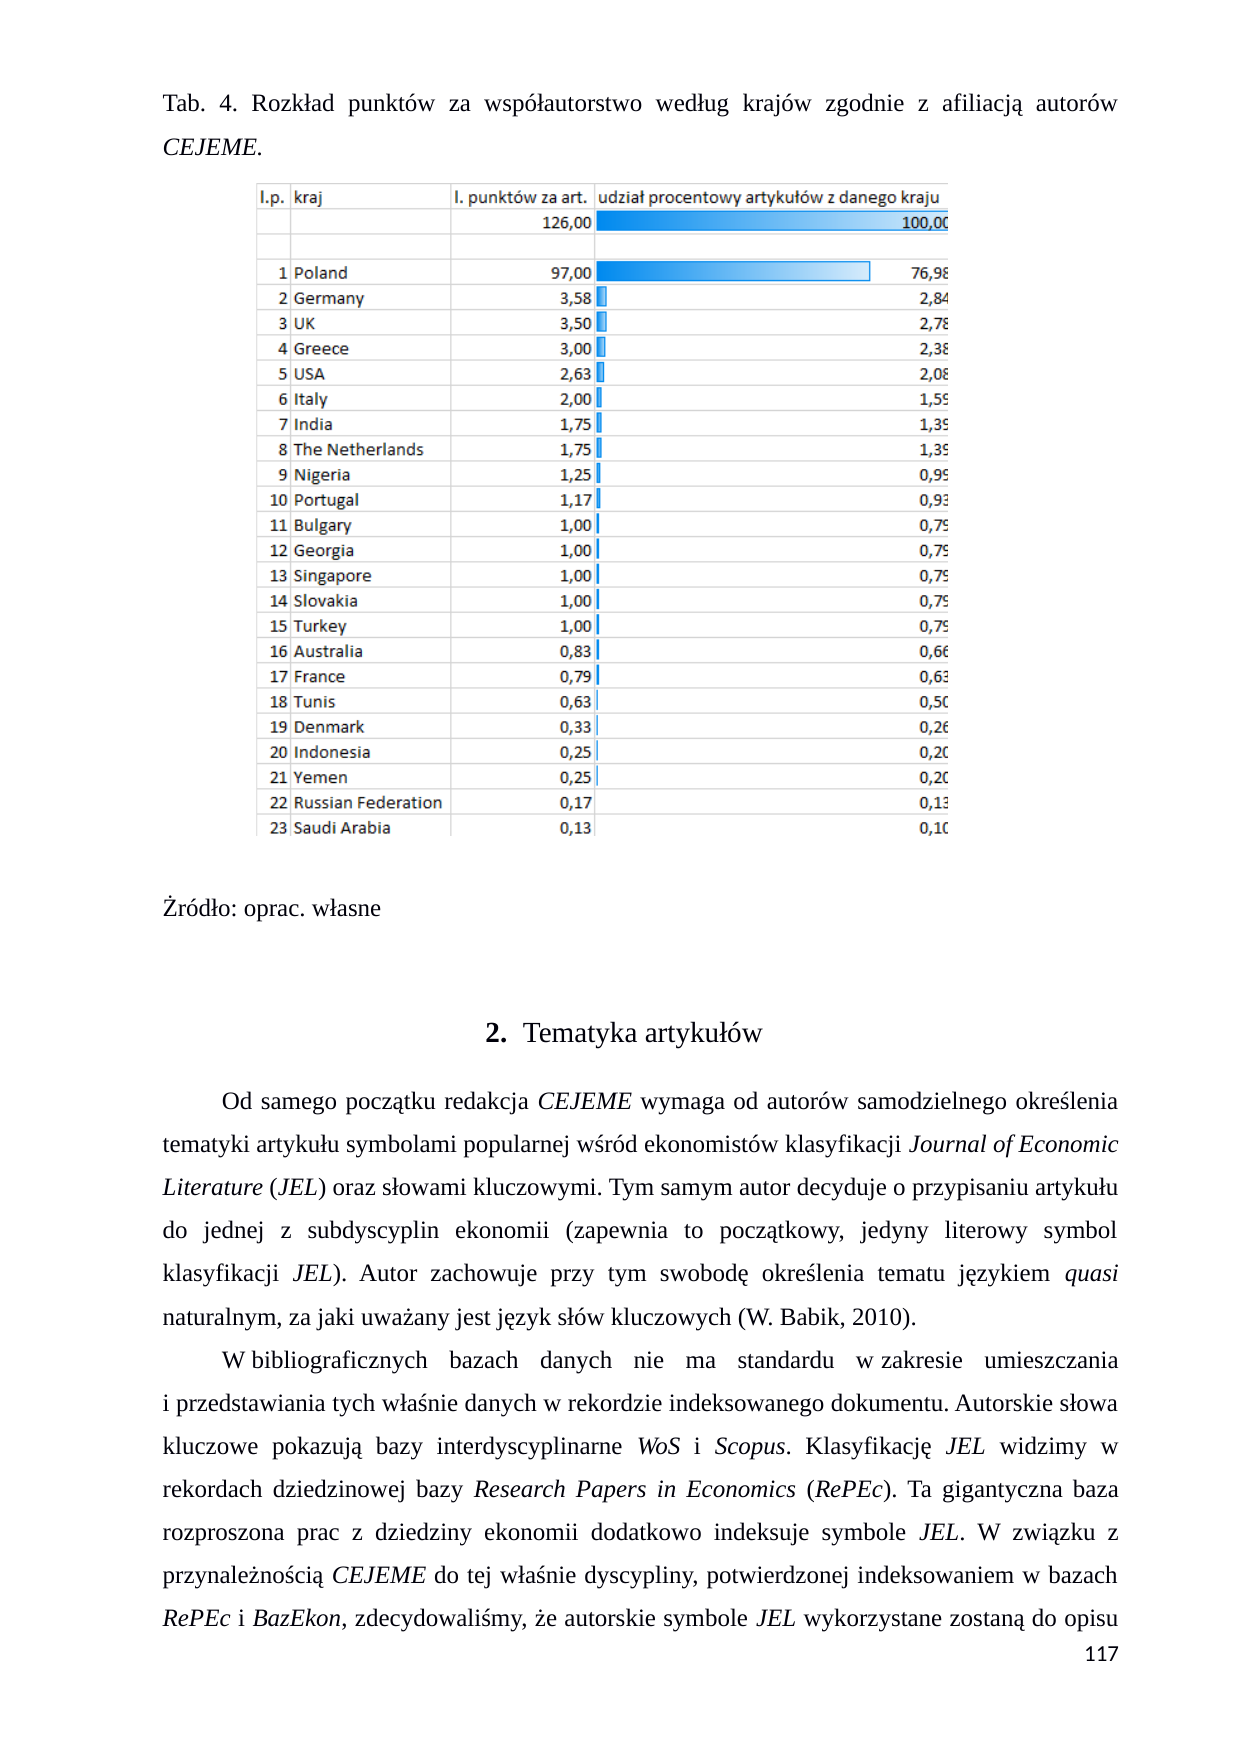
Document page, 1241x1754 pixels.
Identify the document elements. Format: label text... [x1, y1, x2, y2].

picture [256, 183, 955, 840]
text W bibliograficznych bazach danych nie ma standardu w zakresie umieszczania i przedstawiania tych właśnie danych w rekordzie indeksowanego dokumentu. Autorskie słowa kluczowe pokazują bazy interdyscyplinarne WoS i Scopus. Klasyfikację JEL widzimy w rekordach dziedzinowej bazy Research Papers in Economics (RePEc). Ta gigantyczna baza rozproszona prac z dziedziny ekonomii dodatkowo indeksuje symbole JEL. W związku z przynależnością CEJEME do tej właśnie dyscypliny, potwierdzonej indeksowaniem w bazach RePEc i BazEkon, zdecydowaliśmy, że autorskie symbole JEL wykorzystane zostaną do opisu [162, 1345, 1119, 1632]
list Tematyka artykułów [129, 1015, 1119, 1048]
text Od samego początku redakcja CEJEME wymaga od autorów samodzielnego określenia tematyki artykułu symbolami popularnej wśród ekonomistów klasyfikacji Journal of Economic Literature (JEL) oraz słowami kluczowymi. Tym samym autor decyduje o przypisaniu artykułu do jednej z subdyscyplin ekonomii (zapewnia to początkowy, jedyny literowy symbol klasyfikacji JEL). Autor zachowuje przy tym swobodę określenia tematu językiem quasi naturalnym, za jaki uważany jest język słów kluczowych (W. Babik, 2010). [162, 1086, 1119, 1330]
text Żródło: oprac. własne [162, 893, 1119, 921]
text Tab. 4. Rozkład punktów za współautorstwo według krajów zgodnie z afiliacją autorów CEJEME. [162, 88, 1119, 160]
